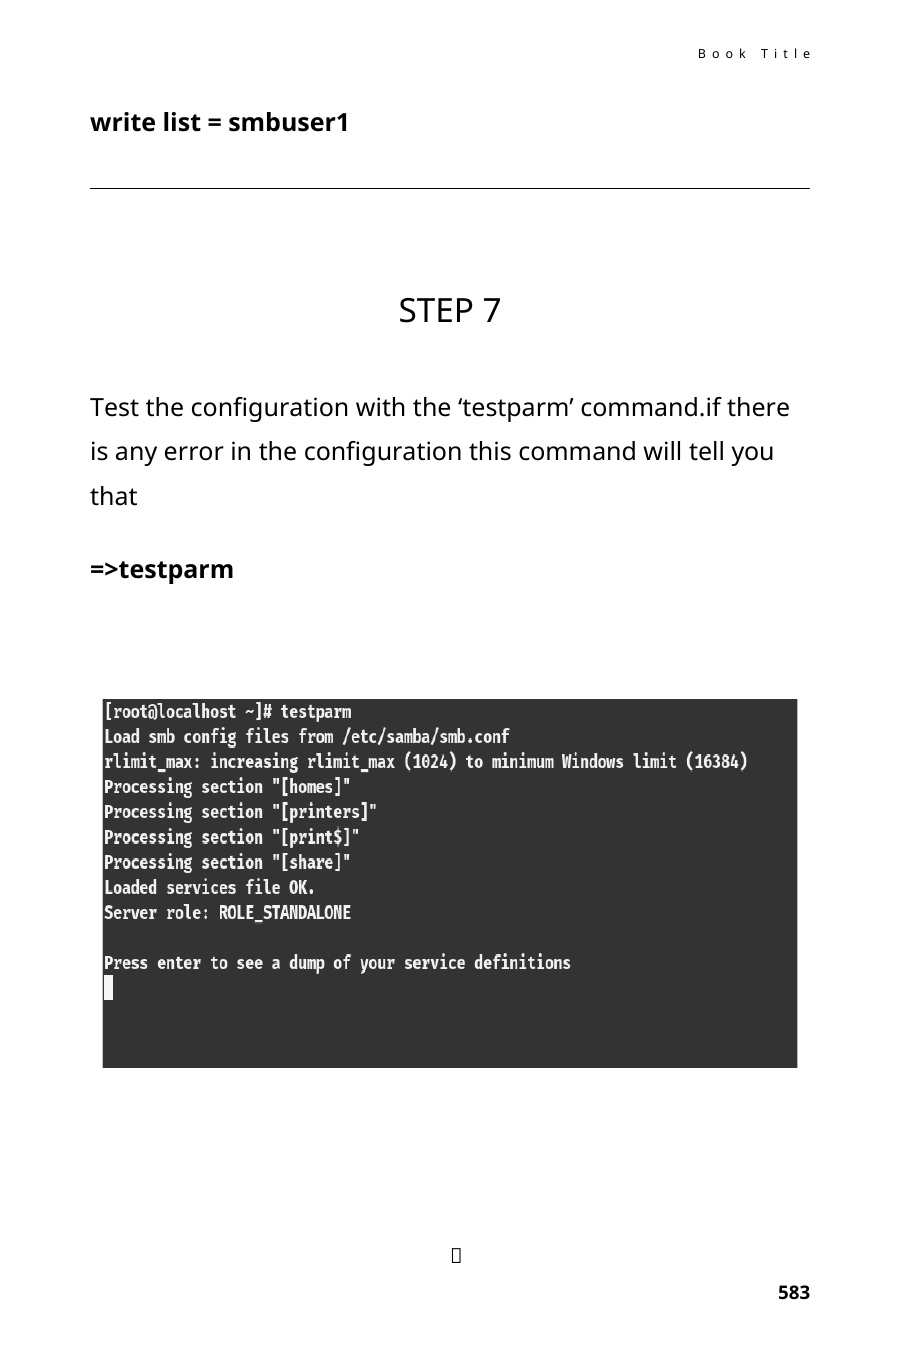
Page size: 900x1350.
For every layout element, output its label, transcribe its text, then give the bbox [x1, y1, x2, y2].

text Test the configuration with the ‘testparm’ command.if there is any error in the configuration this command will tell you that [90, 390, 810, 512]
text STEP 7 [90, 287, 810, 332]
picture [102, 699, 798, 1068]
text =>testparm [90, 552, 810, 586]
text write list = smbuser1 [90, 105, 810, 139]
